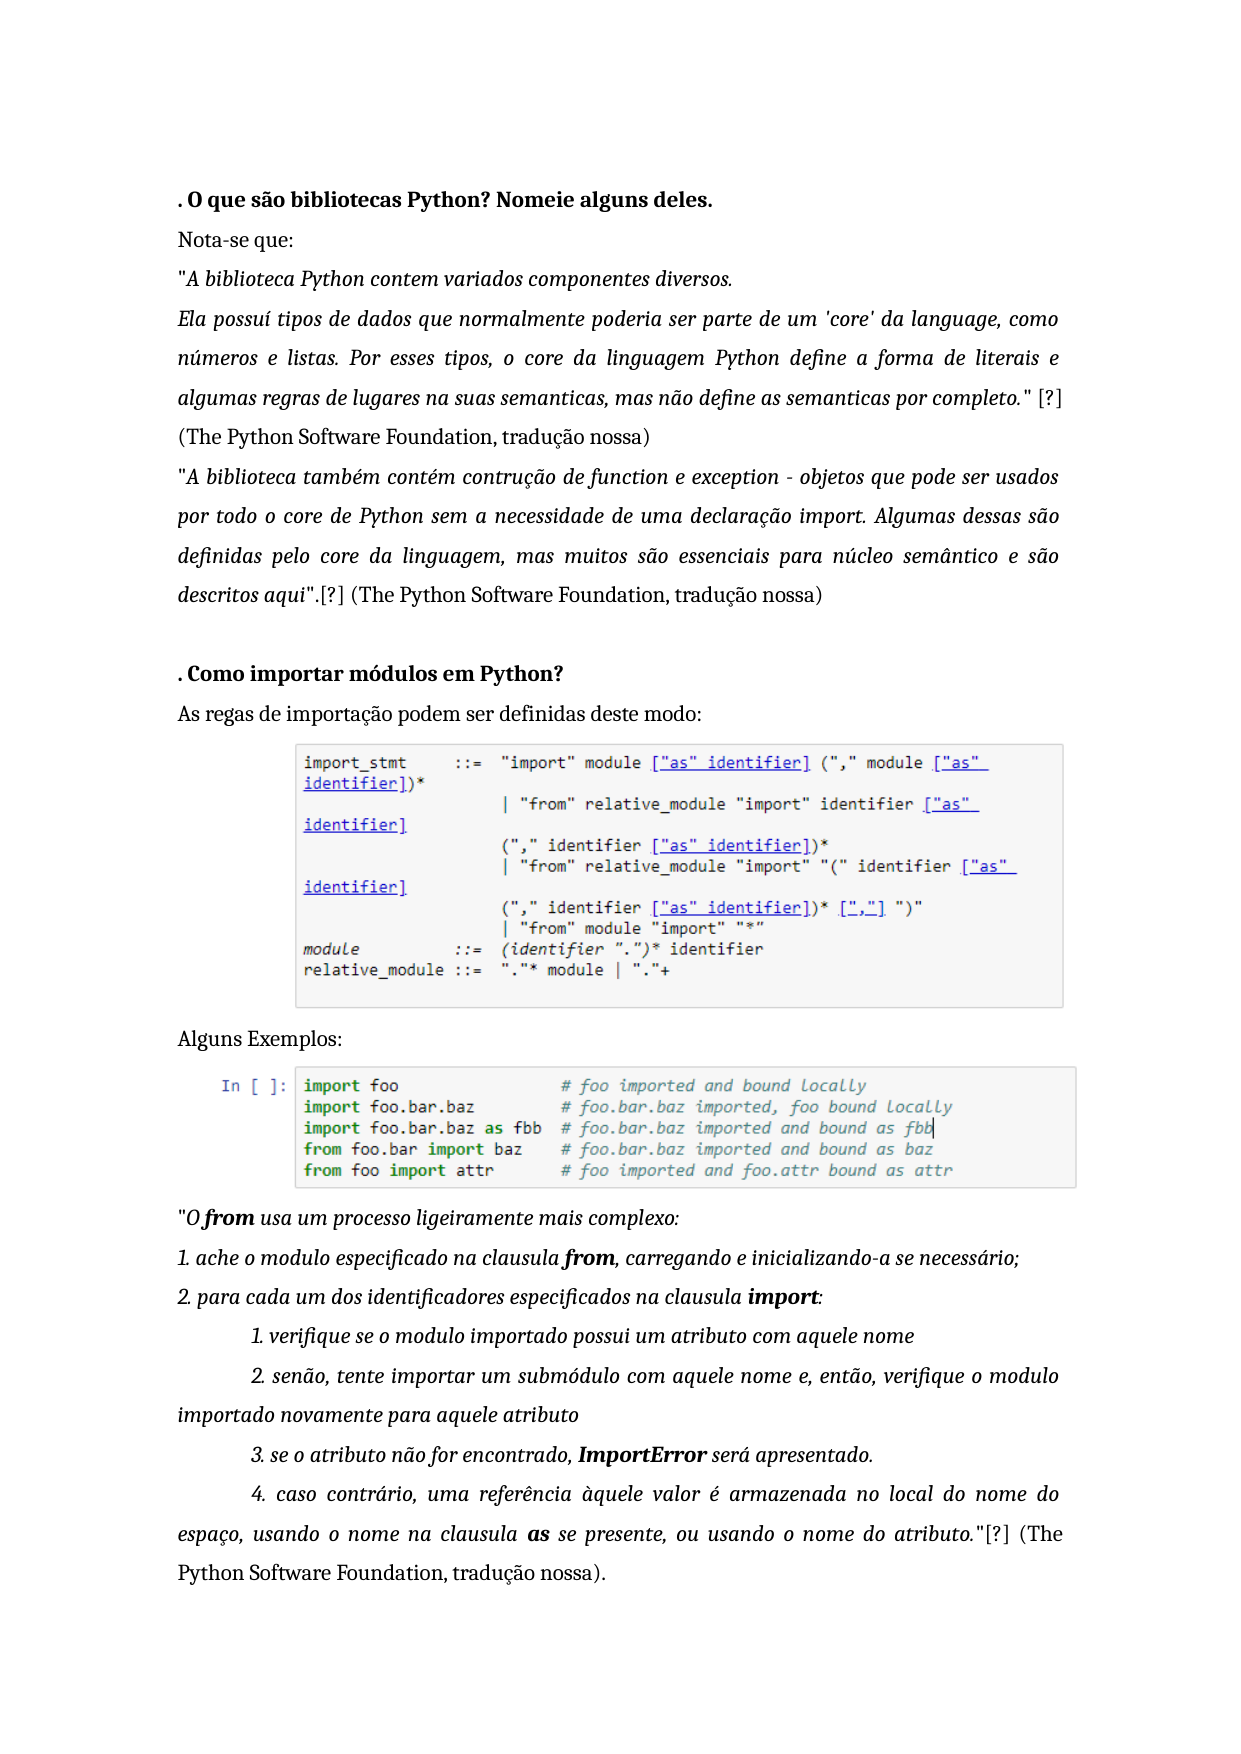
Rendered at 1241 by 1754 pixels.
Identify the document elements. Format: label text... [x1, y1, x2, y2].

text . Como importar módulos em Python? [177, 661, 1063, 687]
text Alguns Exemplos: [177, 1025, 1063, 1052]
text Ela possuí tipos de dados que normalmente poderia ser parte de um 'core' da language, como números e listas. Por esses tipos, o core da linguagem Python define a forma de literais e algumas regras de lugares na suas semanticas, mas não define as semanticas por completo." [?] (The Python Software Foundation, tradução nossa) [177, 306, 1063, 450]
text Nota-se que: [177, 227, 1063, 253]
text 2. para cada um dos identificadores especificados na clausula import: [177, 1284, 1063, 1310]
text "O from usa um processo ligeiramente mais complexo: [177, 1205, 1063, 1231]
text "A biblioteca Python contem variados componentes diversos. [177, 266, 1063, 292]
text As regas de importação podem ser definidas deste modo: [177, 700, 1063, 727]
text 4. caso contrário, uma referência àquele valor é armazenada no local do nome do espaço, usando o nome na clausula as se presente, ou usando o nome do atributo."[?] (The Python Software Foundation, tradução nossa). [177, 1481, 1063, 1586]
text 3. se o atributo não for encontrado, ImportError será apresentado. [177, 1442, 1063, 1468]
text "A biblioteca também contém contrução de function e exception - objetos que pode ser usados por todo o core de Python sem a necessidade de uma declaração import. Algumas dessas são definidas pelo core da linguagem, mas muitos são essenciais para núcleo semântico e são descritos aqui".[?] (The Python Software Foundation, tradução nossa) [177, 463, 1063, 608]
text 2. senão, tente importar um submódulo com aquele nome e, então, verifique o modulo importado novamente para aquele atributo [177, 1363, 1063, 1428]
text 1. verifique se o modulo importado possui um atributo com aquele nome [177, 1323, 1063, 1349]
text . O que são bibliotecas Python? Nomeie alguns deles. [177, 187, 1063, 213]
text 1. ache o modulo especificado na clausula from, carregando e inicializando-a se necessário; [177, 1244, 1063, 1271]
